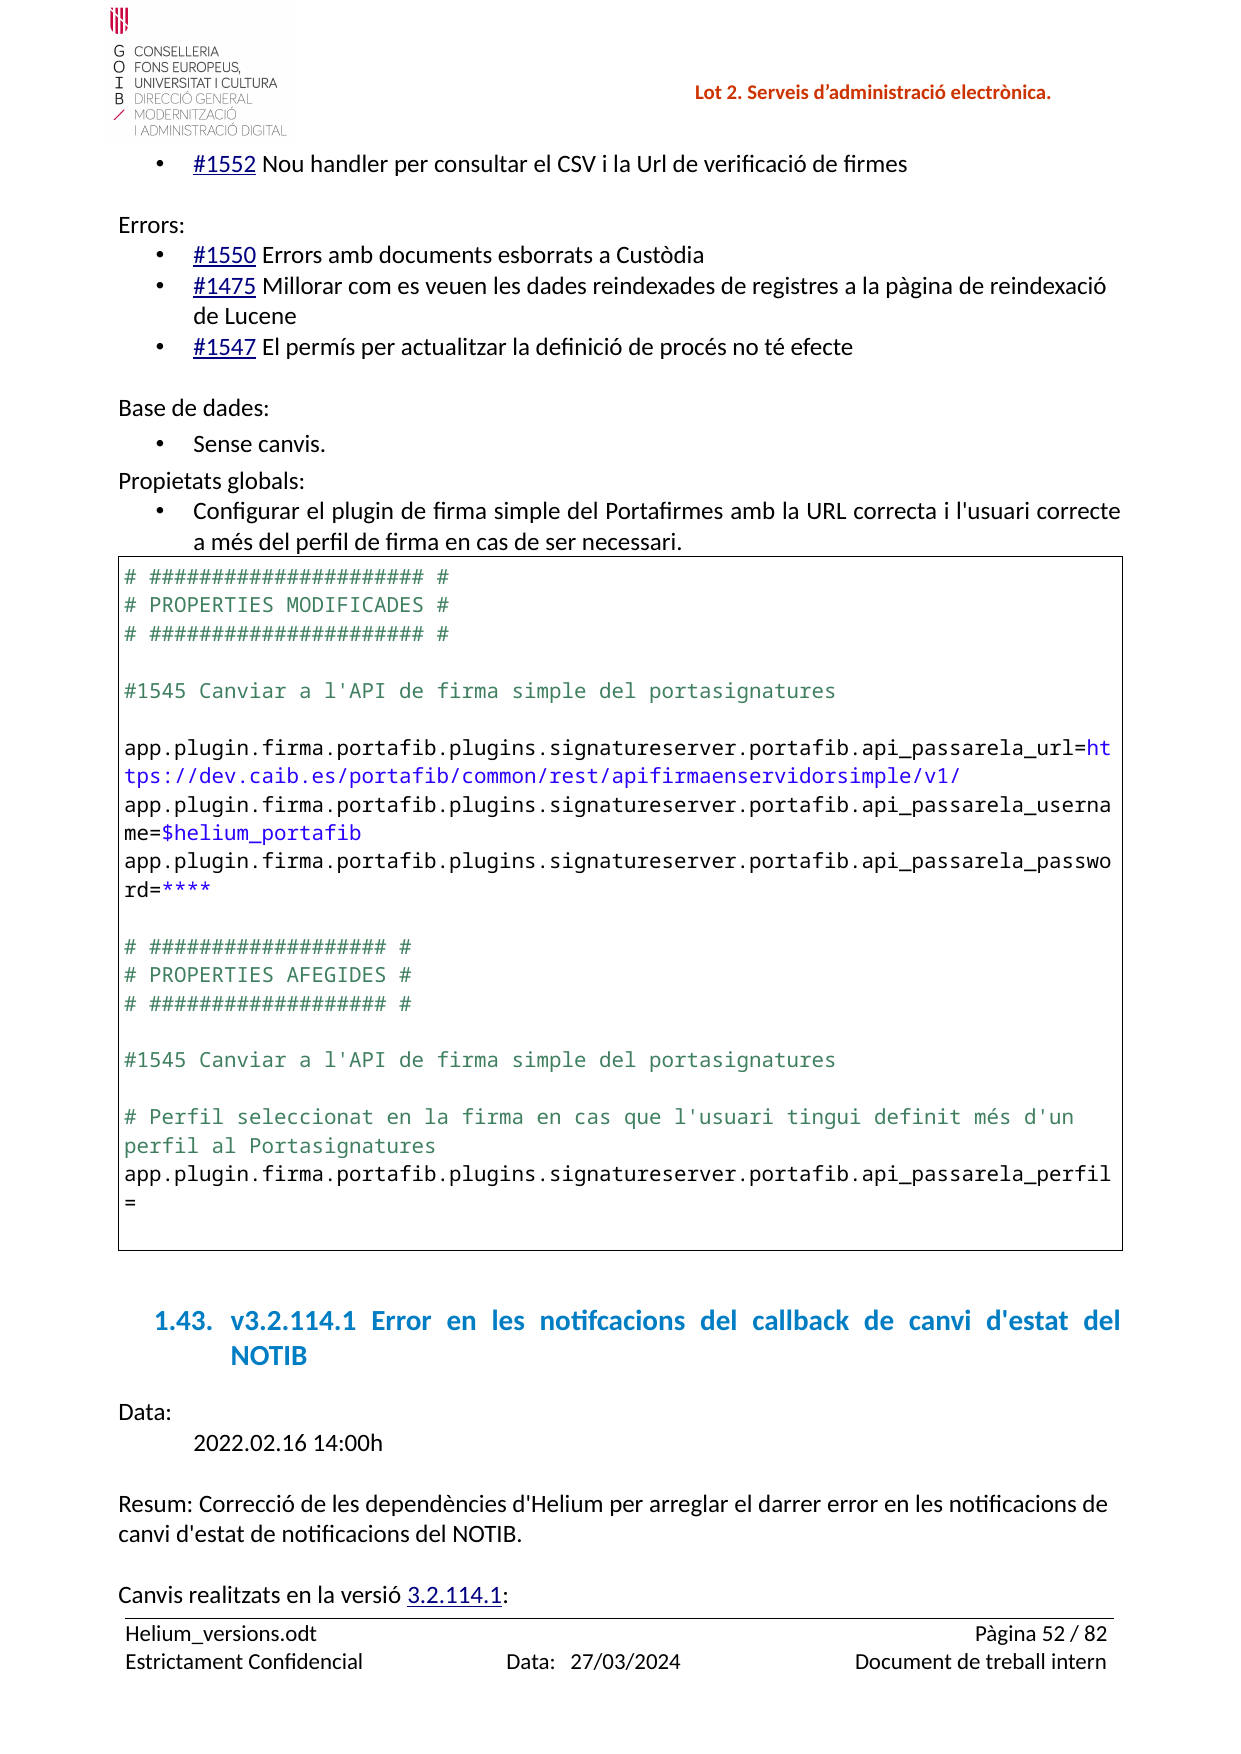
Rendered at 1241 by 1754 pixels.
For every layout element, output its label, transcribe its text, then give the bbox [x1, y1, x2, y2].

text Base de dades: [118, 392, 1122, 422]
list #1550 Errors amb documents esborrats a Custòdia [156, 239, 1122, 270]
list Configurar el plugin de firma simple del Portafirmes amb la URL correcta i l'usuari correcte a més del perfil de firma en cas de ser necessari. [156, 495, 1122, 556]
list Sense canvis. [156, 428, 1122, 459]
text Propietats globals: [118, 465, 1122, 495]
list #1475 Millorar com es veuen les dades reindexades de registres a la pàgina de reindexació de Lucene [156, 270, 1122, 331]
list #1547 El permís per actualitzar la definició de procés no té efecte [156, 331, 1122, 361]
list #1552 Nou handler per consultar el CSV i la Url de verificació de firmes [156, 148, 1122, 178]
subtitle v3.2.114.1 Error en les notifcacions del callback de canvi d'estat del NOTIB [153, 1302, 1122, 1373]
text Errors: [118, 209, 1122, 239]
text 2022.02.16 14:00h [118, 1427, 1122, 1458]
text Data: [118, 1397, 1122, 1427]
text Canvis realitzats en la versió 3.2.114.1: [118, 1580, 1122, 1610]
picture [100, 0, 297, 144]
text Resum: Correcció de les dependències d'Helium per arreglar el darrer error en les notificacions de canvi d'estat de notificacions del NOTIB. [118, 1488, 1122, 1549]
table_header # ###################### # # PROPERTIES MODIFICADES # # ###################### # #1545 Canviar a l'API de firma simple del portasignatures app.plugin.firma.portafib.plugins.signatureserver.portafib.api_passarela_url=https://dev.caib.es/portafib/common/rest/apifirmaenservidorsimple/v1/ app.plugin.firma.portafib.plugins.signatureserver.portafib.api_passarela_username=$helium_portafib app.plugin.firma.portafib.plugins.signatureserver.portafib.api_passarela_password=**** # ################### # # PROPERTIES AFEGIDES # # ################### # #1545 Canviar a l'API de firma simple del portasignatures # Perfil seleccionat en la firma en cas que l'usuari tingui definit més d'un perfil al Portasignatures app.plugin.firma.portafib.plugins.signatureserver.portafib.api_passarela_perfil= [119, 557, 1122, 1250]
